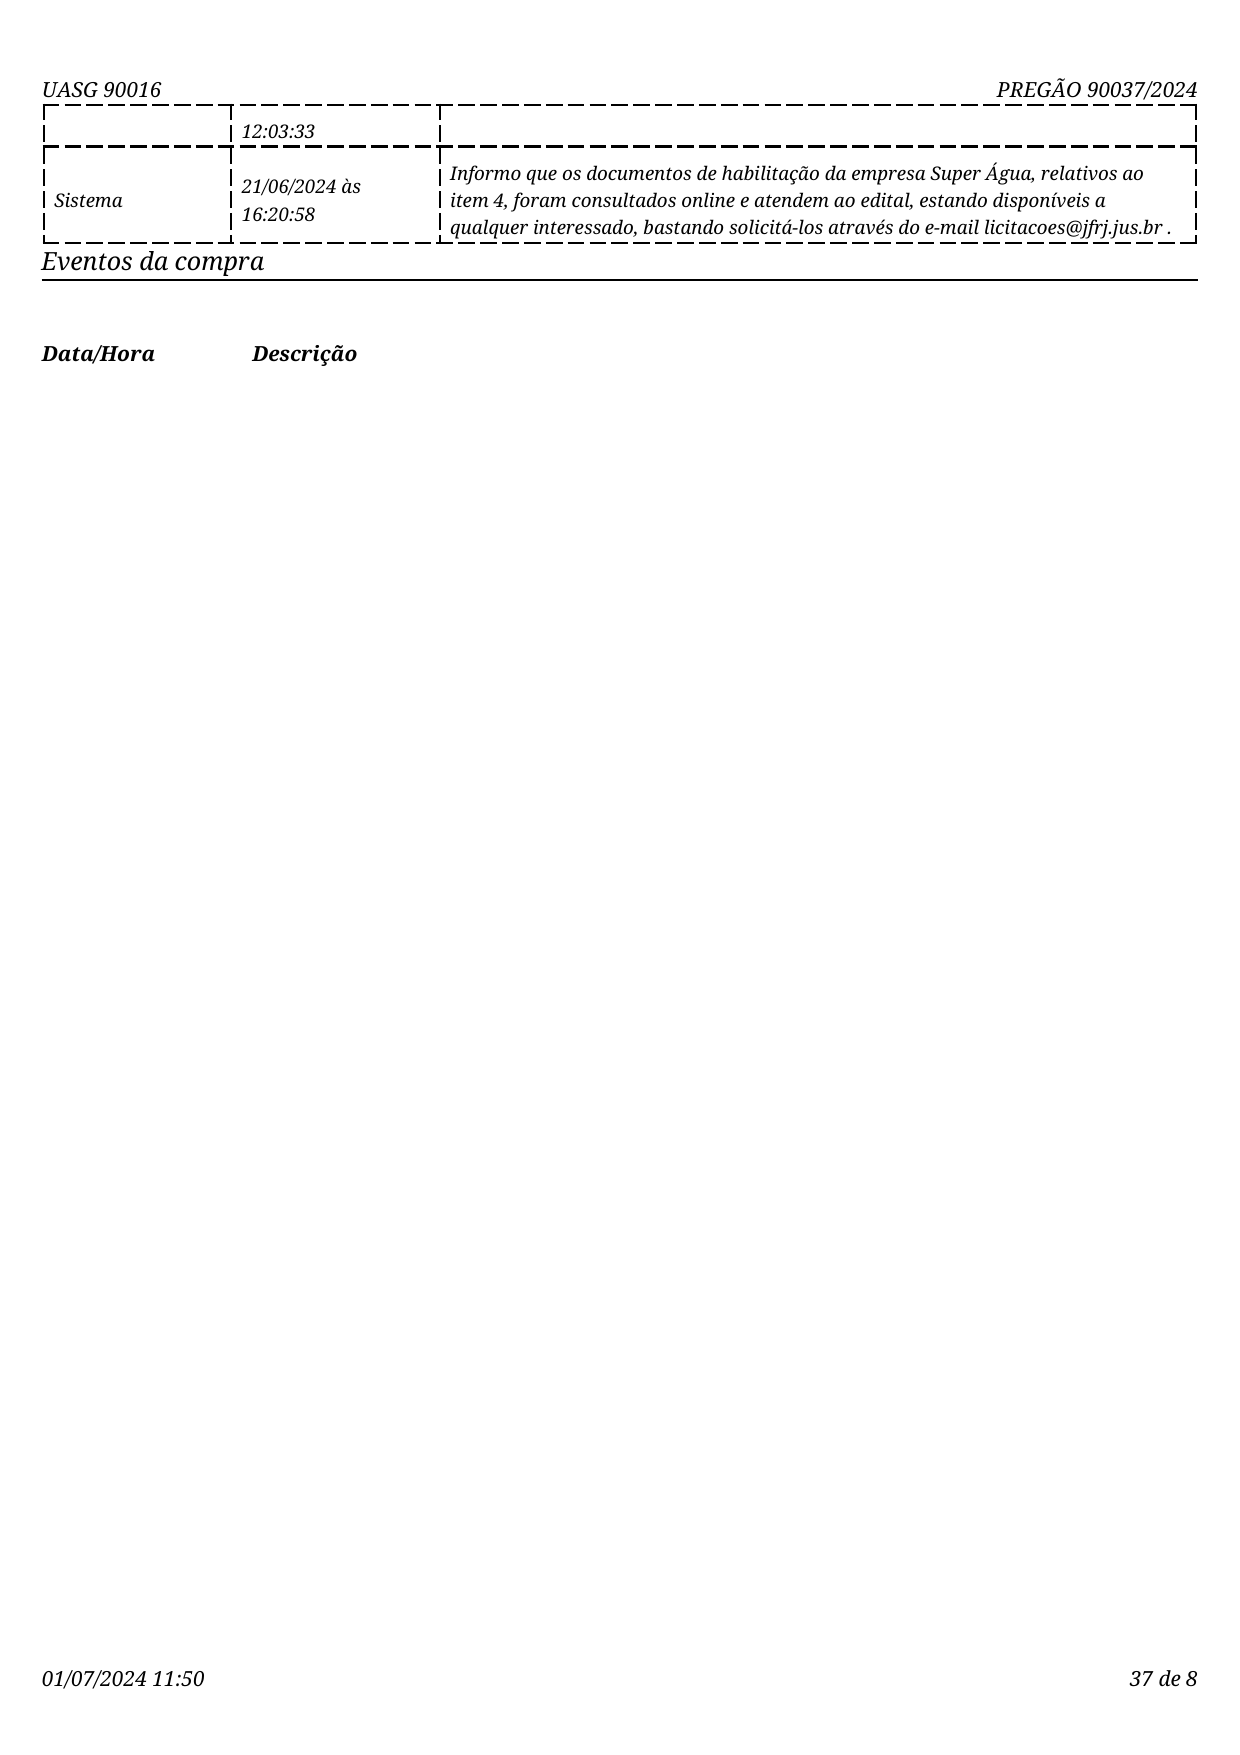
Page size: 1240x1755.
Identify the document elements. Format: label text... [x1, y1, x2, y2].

table_cell [440, 104, 1196, 145]
table_cell Sistema [44, 145, 231, 242]
text Data/Hora Descrição [42, 339, 1200, 367]
table_cell 12:03:33 [231, 104, 439, 145]
table_cell Informo que os documentos de habilitação da empresa Super Água, relativos ao item 4, foram consultados online e atendem ao edital, estando disponíveis a qualquer interessado, bastando solicitá-los através do e-mail licitacoes@jfrj.jus.br . [440, 145, 1196, 242]
subtitle Eventos da compra [41, 244, 1200, 278]
table_cell 21/06/2024 às 16:20:58 [231, 145, 439, 242]
table_cell [44, 104, 231, 145]
